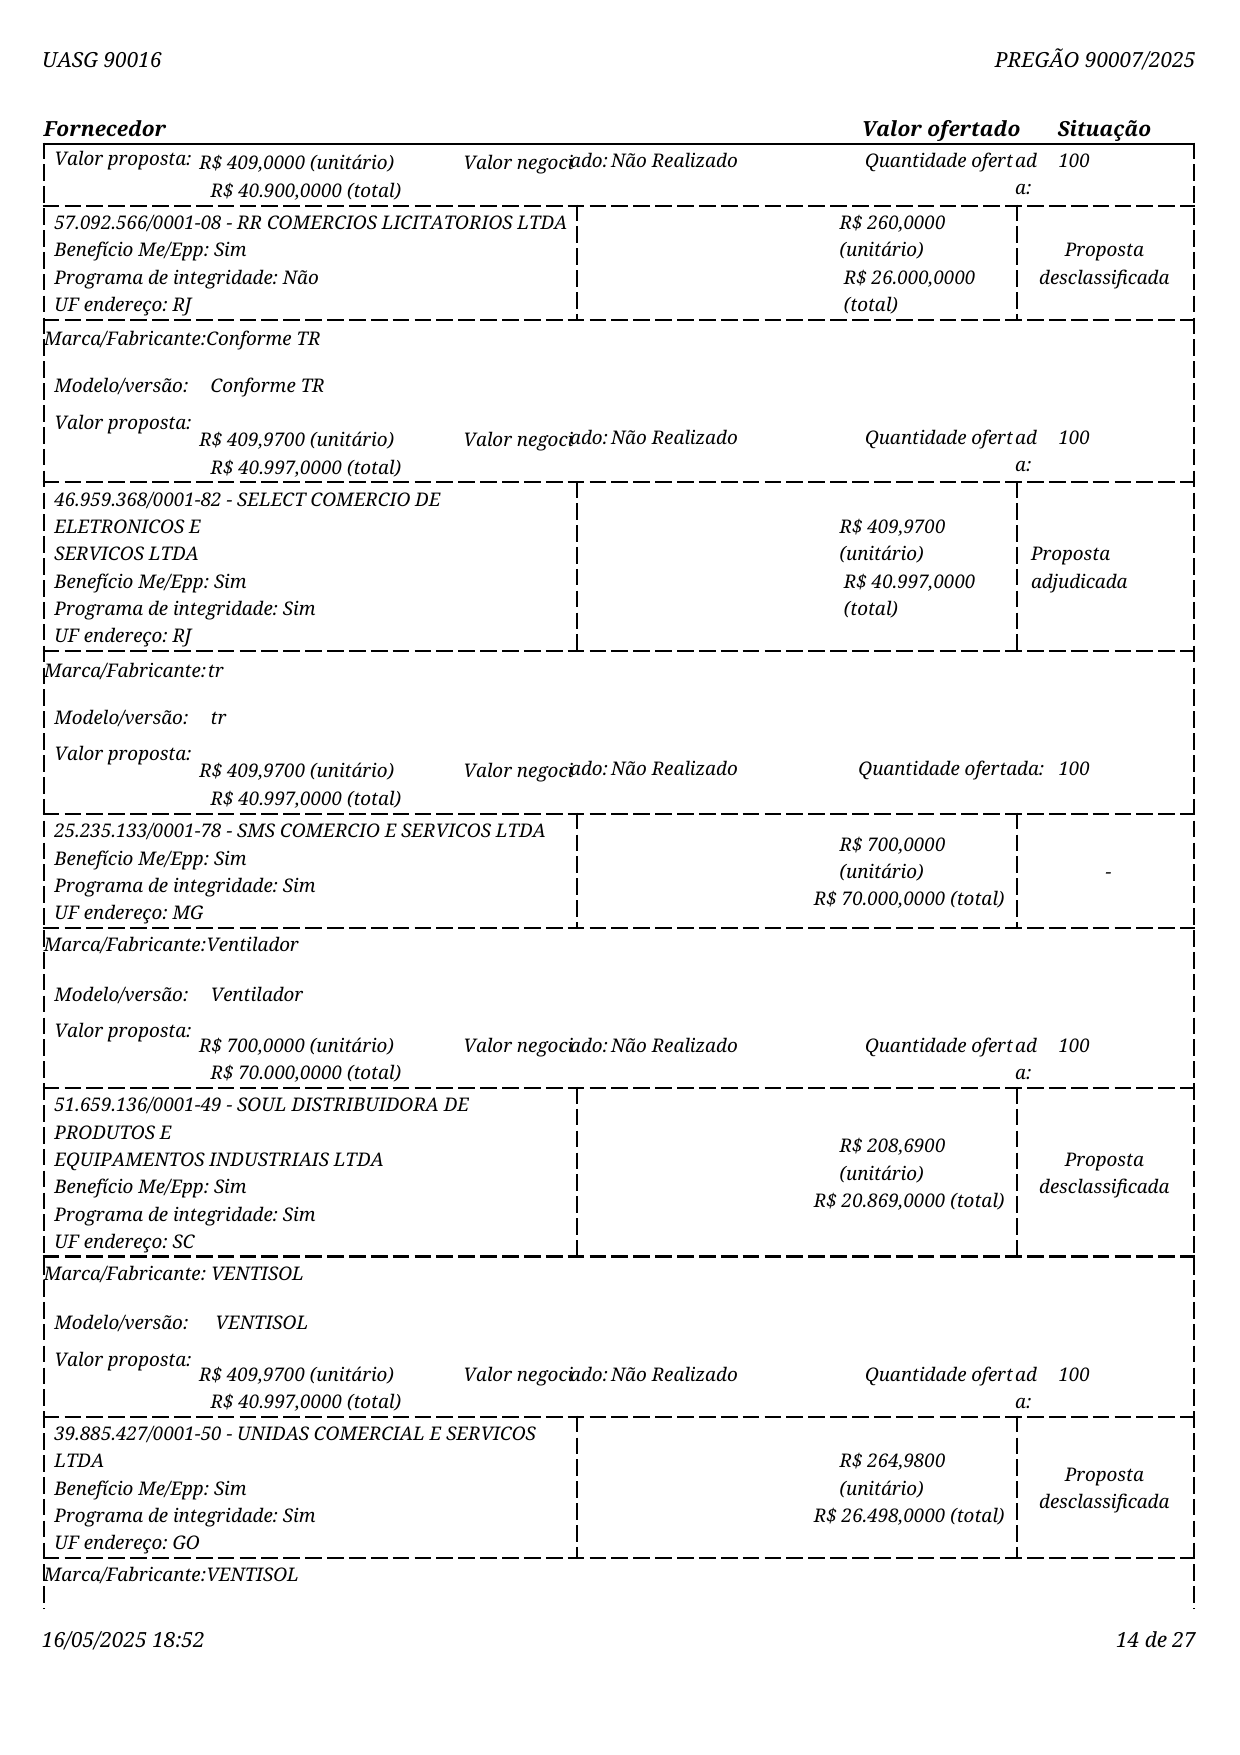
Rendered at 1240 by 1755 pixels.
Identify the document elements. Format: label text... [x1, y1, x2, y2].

table_cell Quantidade ofert [788, 1027, 1017, 1087]
table_cell Marca/Fabricante: tr [44, 650, 577, 701]
table_cell R$ 409,9700 (unitário) R$ 40.997,0000 (total) [839, 481, 1017, 650]
table_cell Ventilador [199, 978, 577, 1027]
table_cell [1017, 927, 1101, 978]
table_cell R$ 700,0000 (unitário) Valor negoci R$ 70.000,0000 (total) [199, 1027, 577, 1087]
table_cell [788, 1307, 1017, 1356]
table_cell [1017, 1557, 1194, 1608]
table_cell [1017, 319, 1194, 370]
table_cell Marca/Fabricante: VENTISOL [44, 1255, 577, 1307]
table_cell [1017, 370, 1194, 419]
table_cell VENTISOL [199, 1307, 577, 1356]
table_cell [577, 1307, 787, 1356]
table_cell Marca/Fabricante: Ventilador [44, 927, 577, 978]
table_cell Valor proposta: [44, 145, 199, 204]
table_cell [1101, 1027, 1194, 1087]
table_cell [577, 1416, 787, 1557]
table_cell ado: Não Realizado [577, 145, 839, 204]
table_cell 25.235.133/0001-78 - SMS COMERCIO E SERVICOS LTDA Benefício Me/Epp: Sim Programa de integridade: Sim UF endereço: MG [44, 813, 577, 927]
table_cell Modelo/versão: Valor proposta: [44, 701, 199, 813]
table_cell Proposta adjudicada [1017, 481, 1194, 650]
table_cell Marca/Fabricante: Conforme TR [44, 319, 577, 370]
table_cell [577, 205, 839, 318]
table_cell 100 [1048, 751, 1194, 813]
table_cell R$ 409,0000 (unitário) Valor negoci R$ 40.900,0000 (total) [199, 145, 577, 204]
table_cell 100 [1048, 419, 1194, 481]
table_cell [788, 978, 1017, 1027]
table_cell R$ 260,0000 (unitário) R$ 26.000,0000 (total) [839, 205, 1017, 318]
table_cell ado: Não Realizado [577, 751, 839, 813]
table_cell [577, 650, 839, 701]
table_cell tr [199, 701, 577, 751]
table_cell R$ 409,9700 (unitário) Valor negoci R$ 40.997,0000 (total) [199, 419, 577, 481]
table_cell [1101, 978, 1194, 1027]
table_cell [1017, 1307, 1194, 1356]
table_cell [577, 701, 839, 751]
table_cell ado: Não Realizado [577, 1356, 787, 1416]
table_cell [577, 1087, 787, 1255]
table_cell 100 [1048, 1027, 1101, 1087]
table_cell [1017, 978, 1101, 1027]
table_cell ada: [1017, 419, 1048, 481]
table_cell Quantidade ofert [839, 419, 1017, 481]
table_cell ado: Não Realizado [577, 419, 839, 481]
table_cell ada: [1017, 145, 1048, 204]
table_cell R$ 409,9700 (unitário) Valor negoci R$ 40.997,0000 (total) [199, 751, 577, 813]
table_cell 51.659.136/0001-49 - SOUL DISTRIBUIDORA DE PRODUTOS E EQUIPAMENTOS INDUSTRIAIS LTDA Benefício Me/Epp: Sim Programa de integridade: Sim UF endereço: SC [44, 1087, 577, 1255]
table_cell Marca/Fabricante: VENTISOL [44, 1557, 577, 1608]
table_cell Proposta desclassificada [1017, 1087, 1194, 1255]
table_cell [788, 1557, 1017, 1608]
table_cell [577, 319, 839, 370]
table_cell ada: [1017, 1027, 1048, 1087]
table_cell [788, 927, 1017, 978]
table_cell [577, 1557, 787, 1608]
table_cell [1017, 1255, 1194, 1307]
table_cell - [1101, 813, 1194, 927]
table_cell Quantidade ofertada: [839, 751, 1048, 813]
table_cell Conforme TR [199, 370, 577, 419]
table_cell Proposta desclassificada [1017, 205, 1194, 318]
table_cell [577, 927, 787, 978]
table_cell [577, 813, 787, 927]
table_cell 57.092.566/0001-08 - RR COMERCIOS LICITATORIOS LTDA Benefício Me/Epp: Sim Programa de integridade: Não UF endereço: RJ [44, 205, 577, 318]
table_cell [1017, 813, 1101, 927]
table_cell ado: Não Realizado [577, 1027, 787, 1087]
table_cell 100 [1048, 145, 1194, 204]
table_cell R$ 700,0000 (unitário) R$ 70.000,0000 (total) [788, 813, 1017, 927]
table_cell Quantidade ofert [788, 1356, 1017, 1416]
table_cell Modelo/versão: Valor proposta: [44, 370, 199, 481]
table_cell 100 [1048, 1356, 1194, 1416]
table_cell 46.959.368/0001-82 - SELECT COMERCIO DE ELETRONICOS E SERVICOS LTDA Benefício Me/Epp: Sim Programa de integridade: Sim UF endereço: RJ [44, 481, 577, 650]
table_cell Modelo/versão: Valor proposta: [44, 978, 199, 1087]
table_cell [1101, 927, 1194, 978]
table_cell R$ 208,6900 (unitário) R$ 20.869,0000 (total) [788, 1087, 1017, 1255]
table_cell [577, 481, 839, 650]
table_cell [839, 370, 1017, 419]
table_cell 39.885.427/0001-50 - UNIDAS COMERCIAL E SERVICOS LTDA Benefício Me/Epp: Sim Programa de integridade: Sim UF endereço: GO [44, 1416, 577, 1557]
table_cell Quantidade ofert [839, 145, 1017, 204]
table_cell [839, 701, 1194, 751]
table_cell R$ 409,9700 (unitário) Valor negoci R$ 40.997,0000 (total) [199, 1356, 577, 1416]
table_cell [577, 370, 839, 419]
table_cell [839, 650, 1194, 701]
table_cell [788, 1255, 1017, 1307]
table_cell Modelo/versão: Valor proposta: [44, 1307, 199, 1416]
table_cell R$ 264,9800 (unitário) R$ 26.498,0000 (total) [788, 1416, 1017, 1557]
table_cell [839, 319, 1017, 370]
table_cell Proposta desclassificada [1017, 1416, 1194, 1557]
table_cell [577, 1255, 787, 1307]
table_cell [577, 978, 787, 1027]
table_cell ada: [1017, 1356, 1048, 1416]
